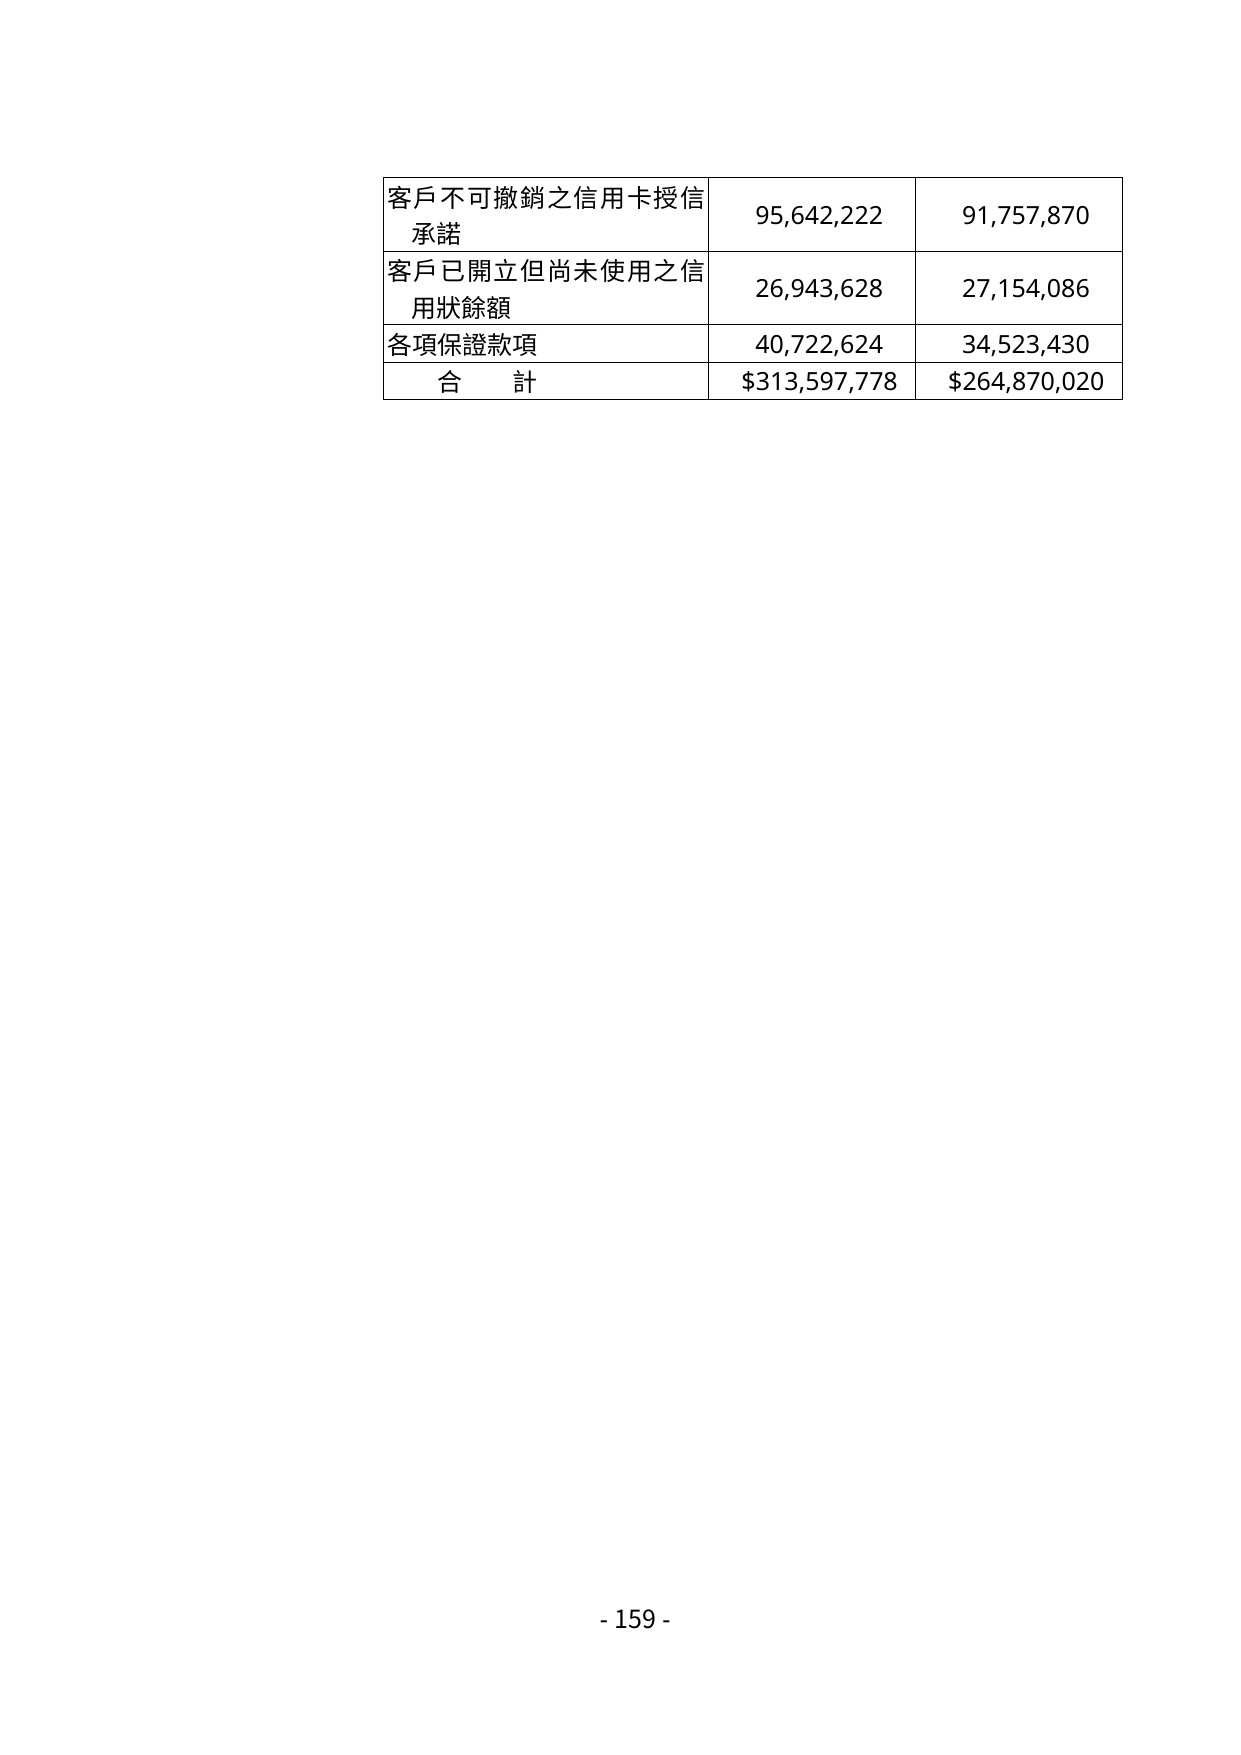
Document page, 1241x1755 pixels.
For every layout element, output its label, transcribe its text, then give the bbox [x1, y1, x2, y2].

table_cell $ 264,870,020 [916, 363, 1122, 399]
table_cell 客戶不可撤銷之信用卡授信承諾 [384, 178, 708, 251]
table_cell 26,943,628 [709, 252, 915, 324]
table_cell 合 計 [384, 363, 708, 399]
table_cell 各項保證款項 [384, 325, 708, 362]
table_cell 95,642,222 [709, 178, 915, 251]
table_cell 客戶已開立但尚未使用之信用狀餘額 [384, 252, 708, 324]
table_cell $ 313,597,778 [709, 363, 915, 399]
table_cell 27,154,086 [916, 252, 1122, 324]
table_cell 40,722,624 [709, 325, 915, 362]
table_cell 91,757,870 [916, 178, 1122, 251]
table_cell 34,523,430 [916, 325, 1122, 362]
